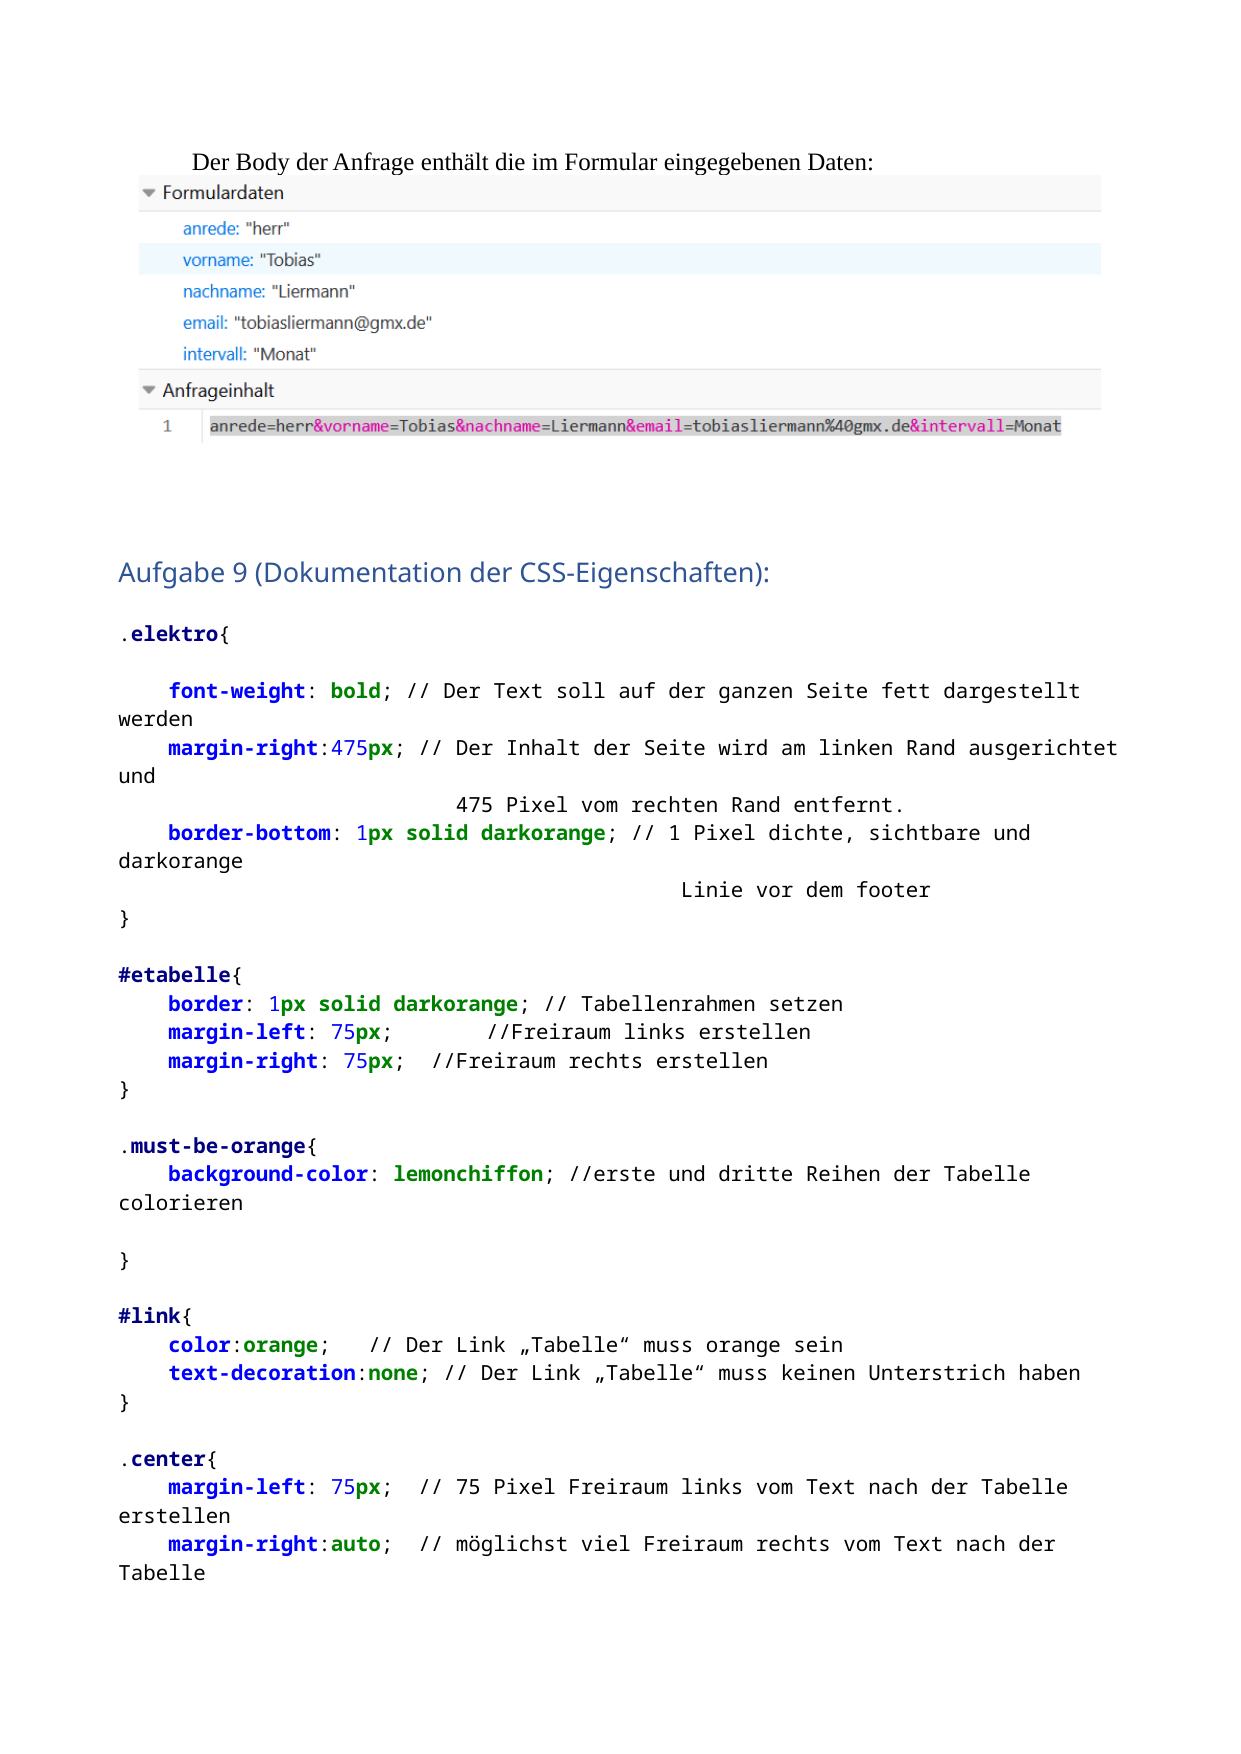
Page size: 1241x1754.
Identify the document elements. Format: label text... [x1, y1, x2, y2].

text Der Body der Anfrage enthält die im Formular eingegebenen Daten: [118, 147, 1122, 176]
text 475 Pixel vom rechten Rand entfernt. border-bottom: 1px solid darkorange; // 1 Pixel dichte, sichtbare und darkorange [118, 790, 1122, 875]
text Linie vor dem footer } #etabelle{ border: 1px solid darkorange; // Tabellenrahmen setzen margin-left: 75px; //Freiraum links erstellen margin-right: 75px; //Freiraum rechts erstellen } .must-be-orange{ background-color: lemonchiffon; //erste und dritte Reihen der Tabelle colorieren } #link{ color:orange; // Der Link „Tabelle“ muss orange sein text-decoration:none; // Der Link „Tabelle“ muss keinen Unterstrich haben } .center{ margin-left: 75px; // 75 Pixel Freiraum links vom Text nach der Tabelle erstellen margin-right:auto; // möglichst viel Freiraum rechts vom Text nach der Tabelle [118, 875, 1122, 1586]
subtitle Aufgabe 9 (Dokumentation der CSS-Eigenschaften): [118, 553, 1122, 590]
text .elektro{ font-weight: bold; // Der Text soll auf der ganzen Seite fett dargestellt werden margin-right:475px; // Der Inhalt der Seite wird am linken Rand ausgerichtet und [118, 619, 1122, 790]
